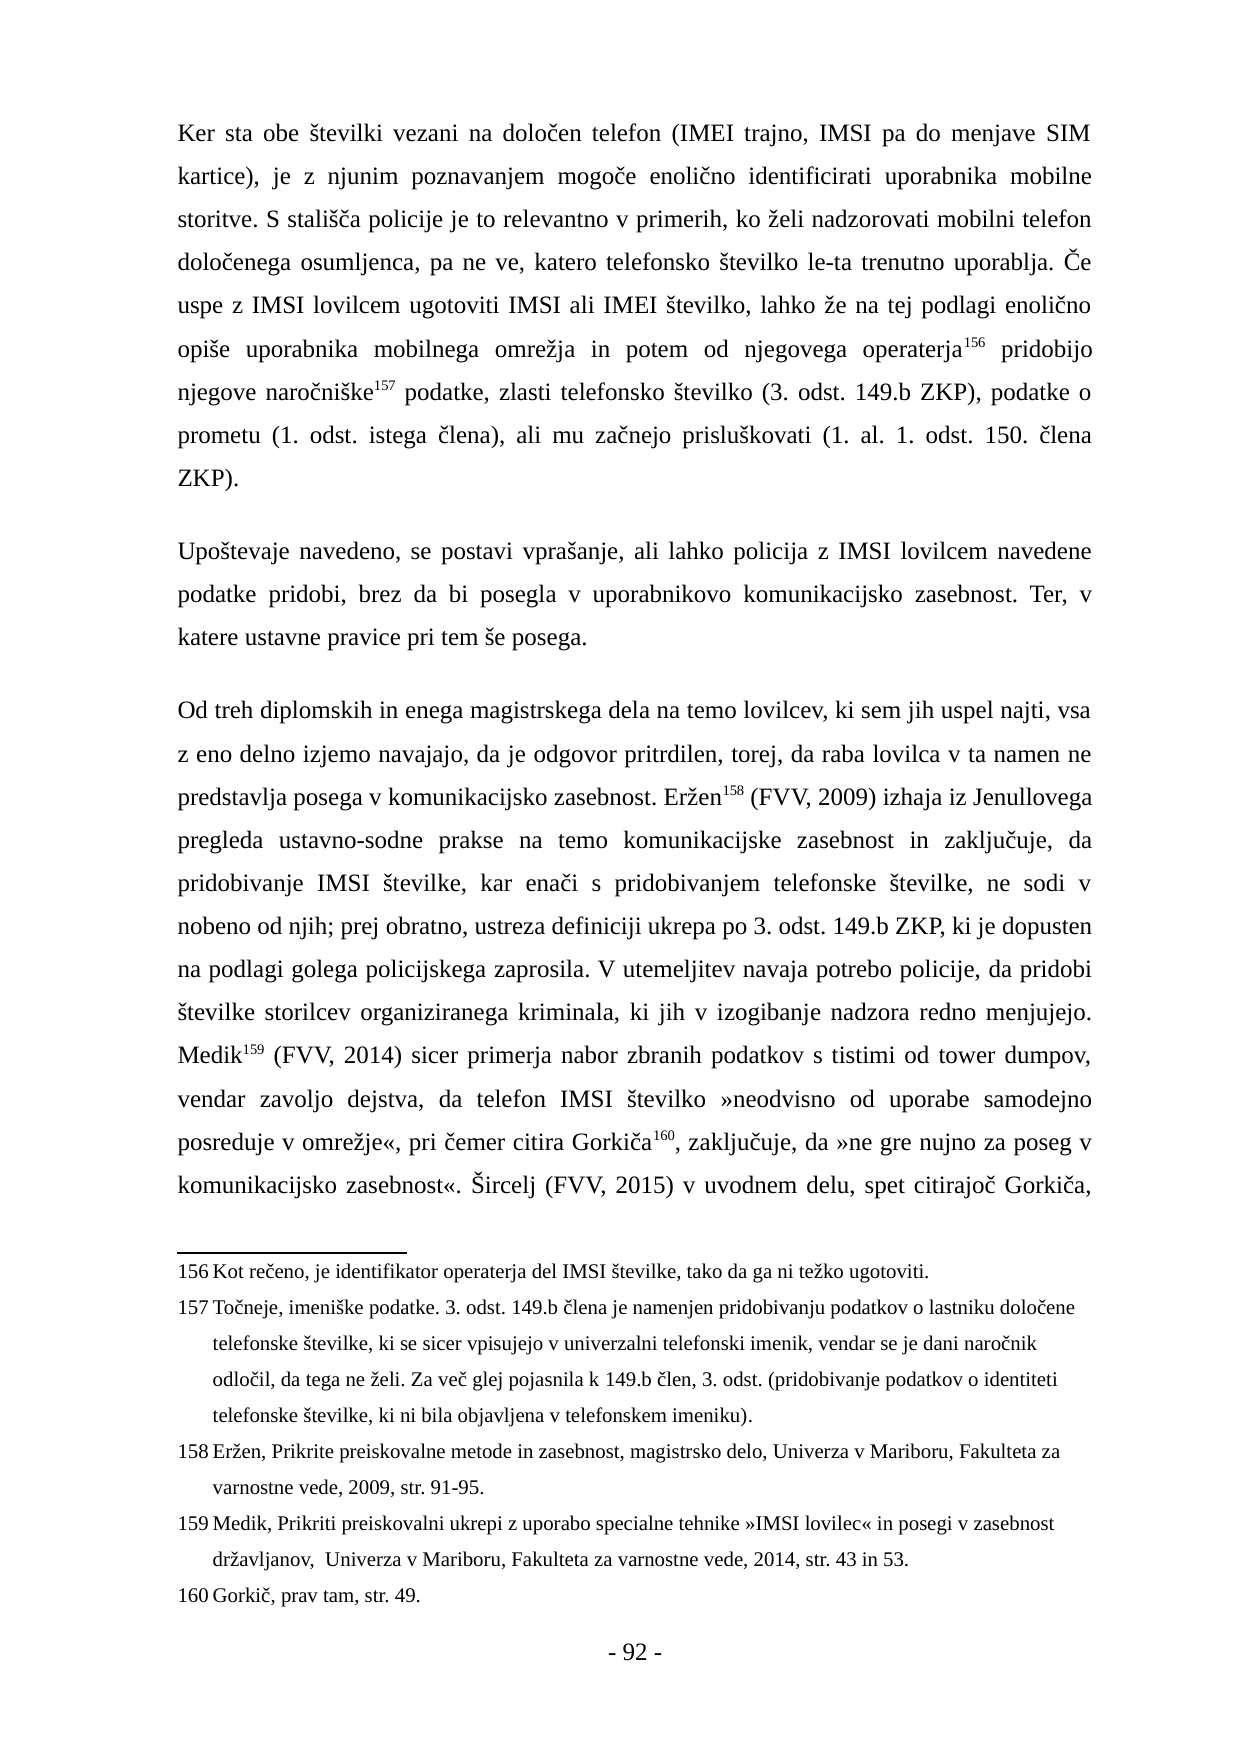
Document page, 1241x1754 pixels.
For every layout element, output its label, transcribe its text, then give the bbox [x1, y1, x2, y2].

text Kot rečeno, je identifikator operaterja del IMSI številke, tako da ga ni težko ugotoviti. [177, 1259, 1093, 1283]
text Od treh diplomskih in enega magistrskega dela na temo lovilcev, ki sem jih uspel najti, vsa z eno delno izjemo navajajo, da je odgovor pritrdilen, torej, da raba lovilca v ta namen ne predstavlja posega v komunikacijsko zasebnost. Eržen (FVV, 2009) izhaja iz Jenullovega pregleda ustavno-sodne prakse na temo komunikacijske zasebnost in zaključuje, da pridobivanje IMSI številke, kar enači s pridobivanjem telefonske številke, ne sodi v nobeno od njih; prej obratno, ustreza definiciji ukrepa po 3. odst. 149.b ZKP, ki je dopusten na podlagi golega policijskega zaprosila. V utemeljitev navaja potrebo policije, da pridobi številke storilcev organiziranega kriminala, ki jih v izogibanje nadzora redno menjujejo. Medik (FVV, 2014) sicer primerja nabor zbranih podatkov s tistimi od tower dumpov, vendar zavoljo dejstva, da telefon IMSI številko »neodvisno od uporabe samodejno posreduje v omrežje«, pri čemer citira Gorkiča, zaključuje, da »ne gre nujno za poseg v komunikacijsko zasebnost«. Šircelj (FVV, 2015) v uvodnem delu, spet citirajoč Gorkiča, [177, 696, 1093, 1199]
text Medik, Prikriti preiskovalni ukrepi z uporabo specialne tehnike »IMSI lovilec« in posegi v zasebnost državljanov, Univerza v Mariboru, Fakulteta za varnostne vede, 2014, str. 43 in 53. [177, 1511, 1093, 1571]
text Ker sta obe številki vezani na določen telefon (IMEI trajno, IMSI pa do menjave SIM kartice), je z njunim poznavanjem mogoče enolično identificirati uporabnika mobilne storitve. S stališča policije je to relevantno v primerih, ko želi nadzorovati mobilni telefon določenega osumljenca, pa ne ve, katero telefonsko številko le-ta trenutno uporablja. Če uspe z IMSI lovilcem ugotoviti IMSI ali IMEI številko, lahko že na tej podlagi enolično opiše uporabnika mobilnega omrežja in potem od njegovega operaterja pridobijo njegove naročniške podatke, zlasti telefonsko številko (3. odst. 149.b ZKP), podatke o prometu (1. odst. istega člena), ali mu začnejo prisluškovati (1. al. 1. odst. 150. člena ZKP). [177, 118, 1093, 492]
text Upoštevaje navedeno, se postavi vprašanje, ali lahko policija z IMSI lovilcem navedene podatke pridobi, brez da bi posegla v uporabnikovo komunikacijsko zasebnost. Ter, v katere ustavne pravice pri tem še posega. [177, 536, 1093, 651]
text Gorkič, prav tam, str. 49. [177, 1583, 1093, 1607]
text Eržen, Prikrite preiskovalne metode in zasebnost, magistrsko delo, Univerza v Mariboru, Fakulteta za varnostne vede, 2009, str. 91-95. [177, 1439, 1093, 1499]
text Točneje, imeniške podatke. 3. odst. 149.b člena je namenjen pridobivanju podatkov o lastniku določene telefonske številke, ki se sicer vpisujejo v univerzalni telefonski imenik, vendar se je dani naročnik odločil, da tega ne želi. Za več glej pojasnila k 149.b člen, 3. odst. (pridobivanje podatkov o identiteti telefonske številke, ki ni bila objavljena v telefonskem imeniku). [177, 1295, 1093, 1427]
